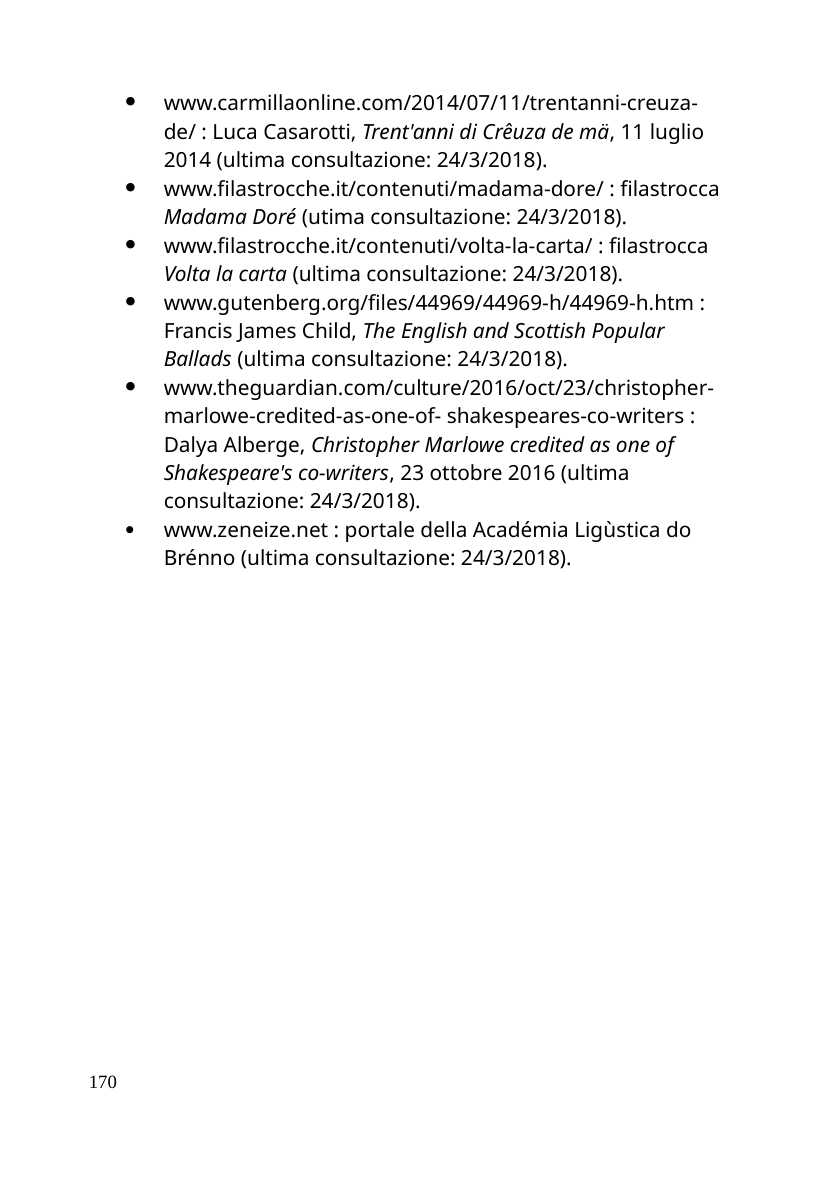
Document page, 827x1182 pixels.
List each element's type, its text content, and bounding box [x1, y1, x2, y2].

list www.filastrocche.it/contenuti/volta-la-carta/ : filastrocca Volta la carta (ultima consultazione: 24/3/2018). [126, 231, 738, 288]
list www.carmillaonline.com/2014/07/11/trentanni-creuza-de/ : Luca Casarotti, Trent'anni di Crêuza de mä, 11 luglio 2014 (ultima consultazione: 24/3/2018). [126, 88, 738, 174]
list www.zeneize.net : portale della Académia Ligùstica do Brénno (ultima consultazione: 24/3/2018). [126, 515, 738, 572]
list www.filastrocche.it/contenuti/madama-dore/ : filastrocca Madama Doré (utima consultazione: 24/3/2018). [126, 174, 738, 231]
list www.gutenberg.org/files/44969/44969-h/44969-h.htm : Francis James Child, The English and Scottish Popular Ballads (ultima consultazione: 24/3/2018). [126, 288, 738, 373]
list www.theguardian.com/culture/2016/oct/23/christopher-marlowe-credited-as-one-of- shakespeares-co-writers : Dalya Alberge, Christopher Marlowe credited as one of Shakespeare's co-writers, 23 ottobre 2016 (ultima consultazione: 24/3/2018). [126, 373, 738, 515]
